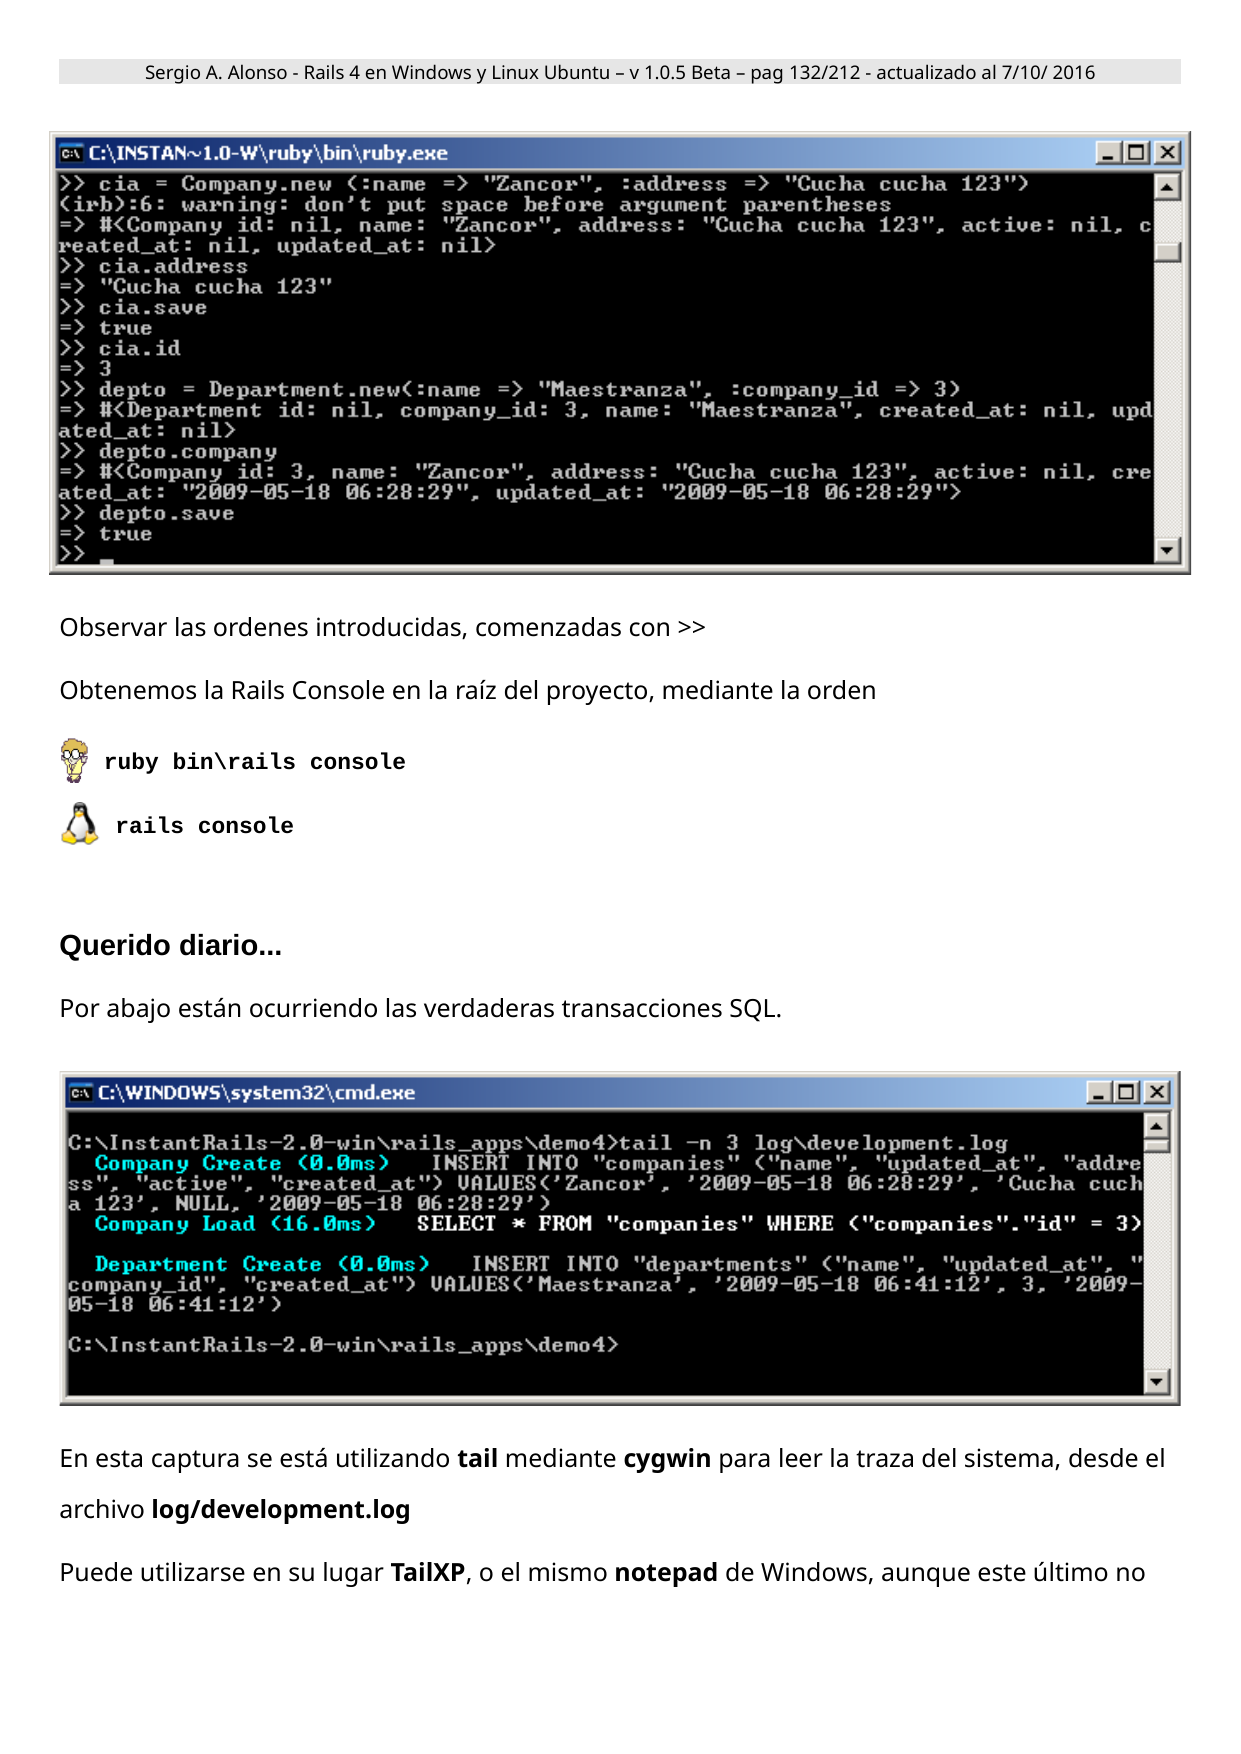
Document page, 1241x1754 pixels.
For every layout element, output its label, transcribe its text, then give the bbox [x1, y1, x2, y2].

picture [49, 131, 1192, 575]
text Por abajo están ocurriendo las verdaderas transacciones SQL. [59, 990, 1181, 1024]
text rails console [59, 802, 1181, 852]
text [59, 114, 1181, 131]
text Puede utilizarse en su lugar TailXP, o el mismo notepad de Windows, aunque este último no [59, 1555, 1181, 1589]
text Observar las ordenes introducidas, comenzadas con >> [59, 575, 1181, 643]
text ruby bin\rails console [59, 736, 1181, 790]
picture [59, 802, 102, 845]
text En esta captura se está utilizando tail mediante cygwin para leer la traza del sistema, desde el archivo log/development.log [59, 1406, 1181, 1525]
picture [59, 736, 90, 783]
text [59, 1054, 1181, 1071]
text Obtenemos la Rails Console en la raíz del proyecto, mediante la orden [59, 673, 1181, 707]
picture [59, 1071, 1181, 1406]
subtitle Querido diario... [59, 927, 1181, 961]
